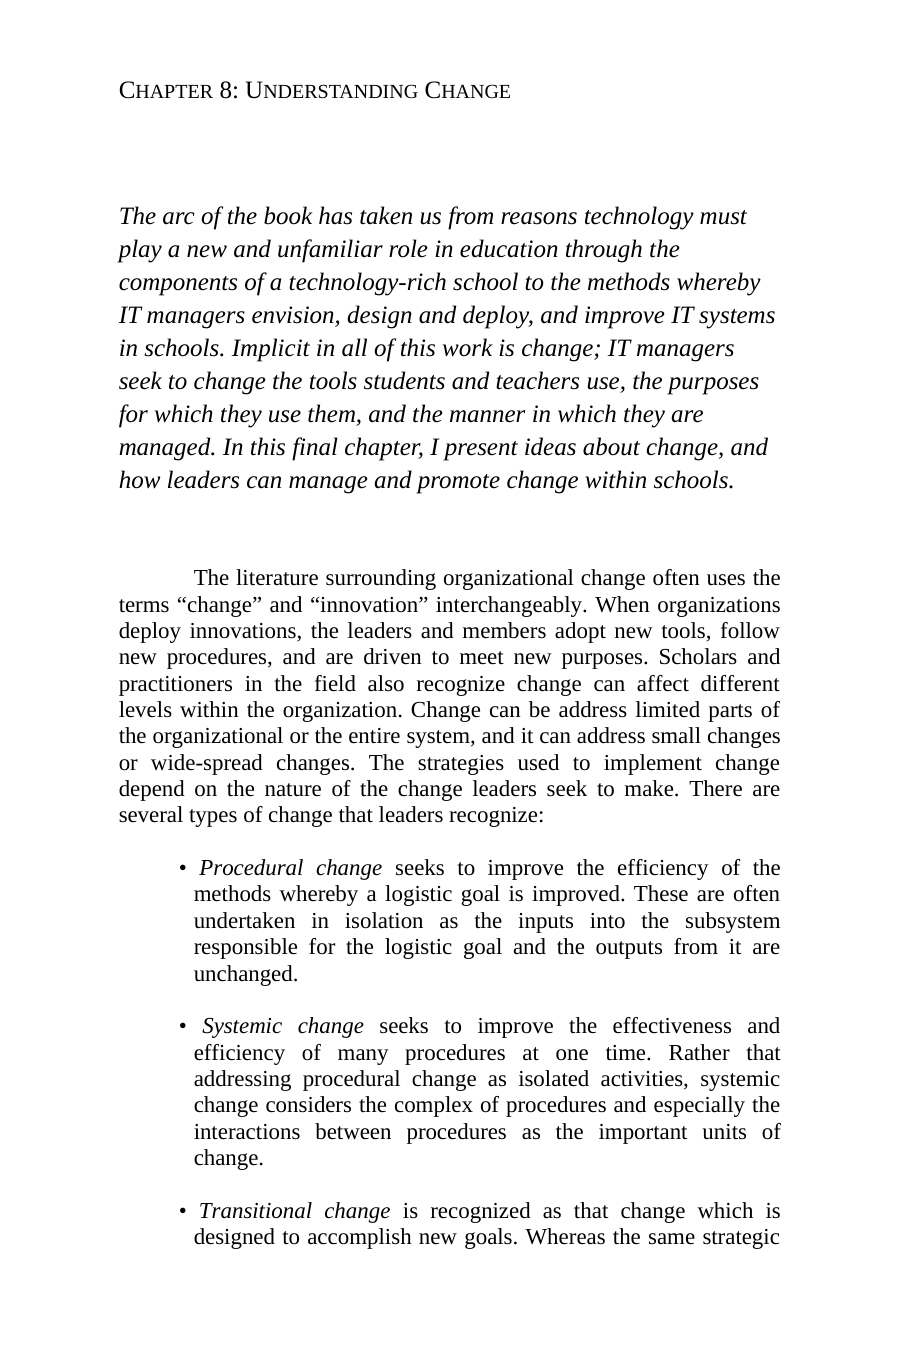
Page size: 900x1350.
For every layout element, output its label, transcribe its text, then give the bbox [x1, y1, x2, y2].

text • Systemic change seeks to improve the effectiveness and efficiency of many procedures at one time. Rather that addressing procedural change as isolated activities, systemic change considers the complex of procedures and especially the interactions between procedures as the important units of change. [178, 1012, 781, 1170]
text The arc of the book has taken us from reasons technology must play a new and unfamiliar role in education through the components of a technology-rich school to the methods whereby IT managers envision, design and deploy, and improve IT systems in schools. Implicit in all of this work is change; IT managers seek to change the tools students and teachers use, the purposes for which they use them, and the manner in which they are managed. In this final chapter, I present ideas about change, and how leaders can manage and promote change within schools. [118, 201, 781, 494]
subtitle Chapter 8: Understanding Change [118, 75, 781, 104]
text The literature surrounding organizational change often uses the terms “change” and “innovation” interchangeably. When organizations deploy innovations, the leaders and members adopt new tools, follow new procedures, and are driven to meet new purposes. Scholars and practitioners in the field also recognize change can affect different levels within the organization. Change can be address limited parts of the organizational or the entire system, and it can address small changes or wide-spread changes. The strategies used to implement change depend on the nature of the change leaders seek to make. There are several types of change that leaders recognize: [118, 564, 781, 828]
text • Transitional change is recognized as that change which is designed to accomplish new goals. Whereas the same strategic [178, 1197, 781, 1249]
text • Procedural change seeks to improve the efficiency of the methods whereby a logistic goal is improved. These are often undertaken in isolation as the inputs into the subsystem responsible for the logistic goal and the outputs from it are unchanged. [178, 854, 781, 986]
